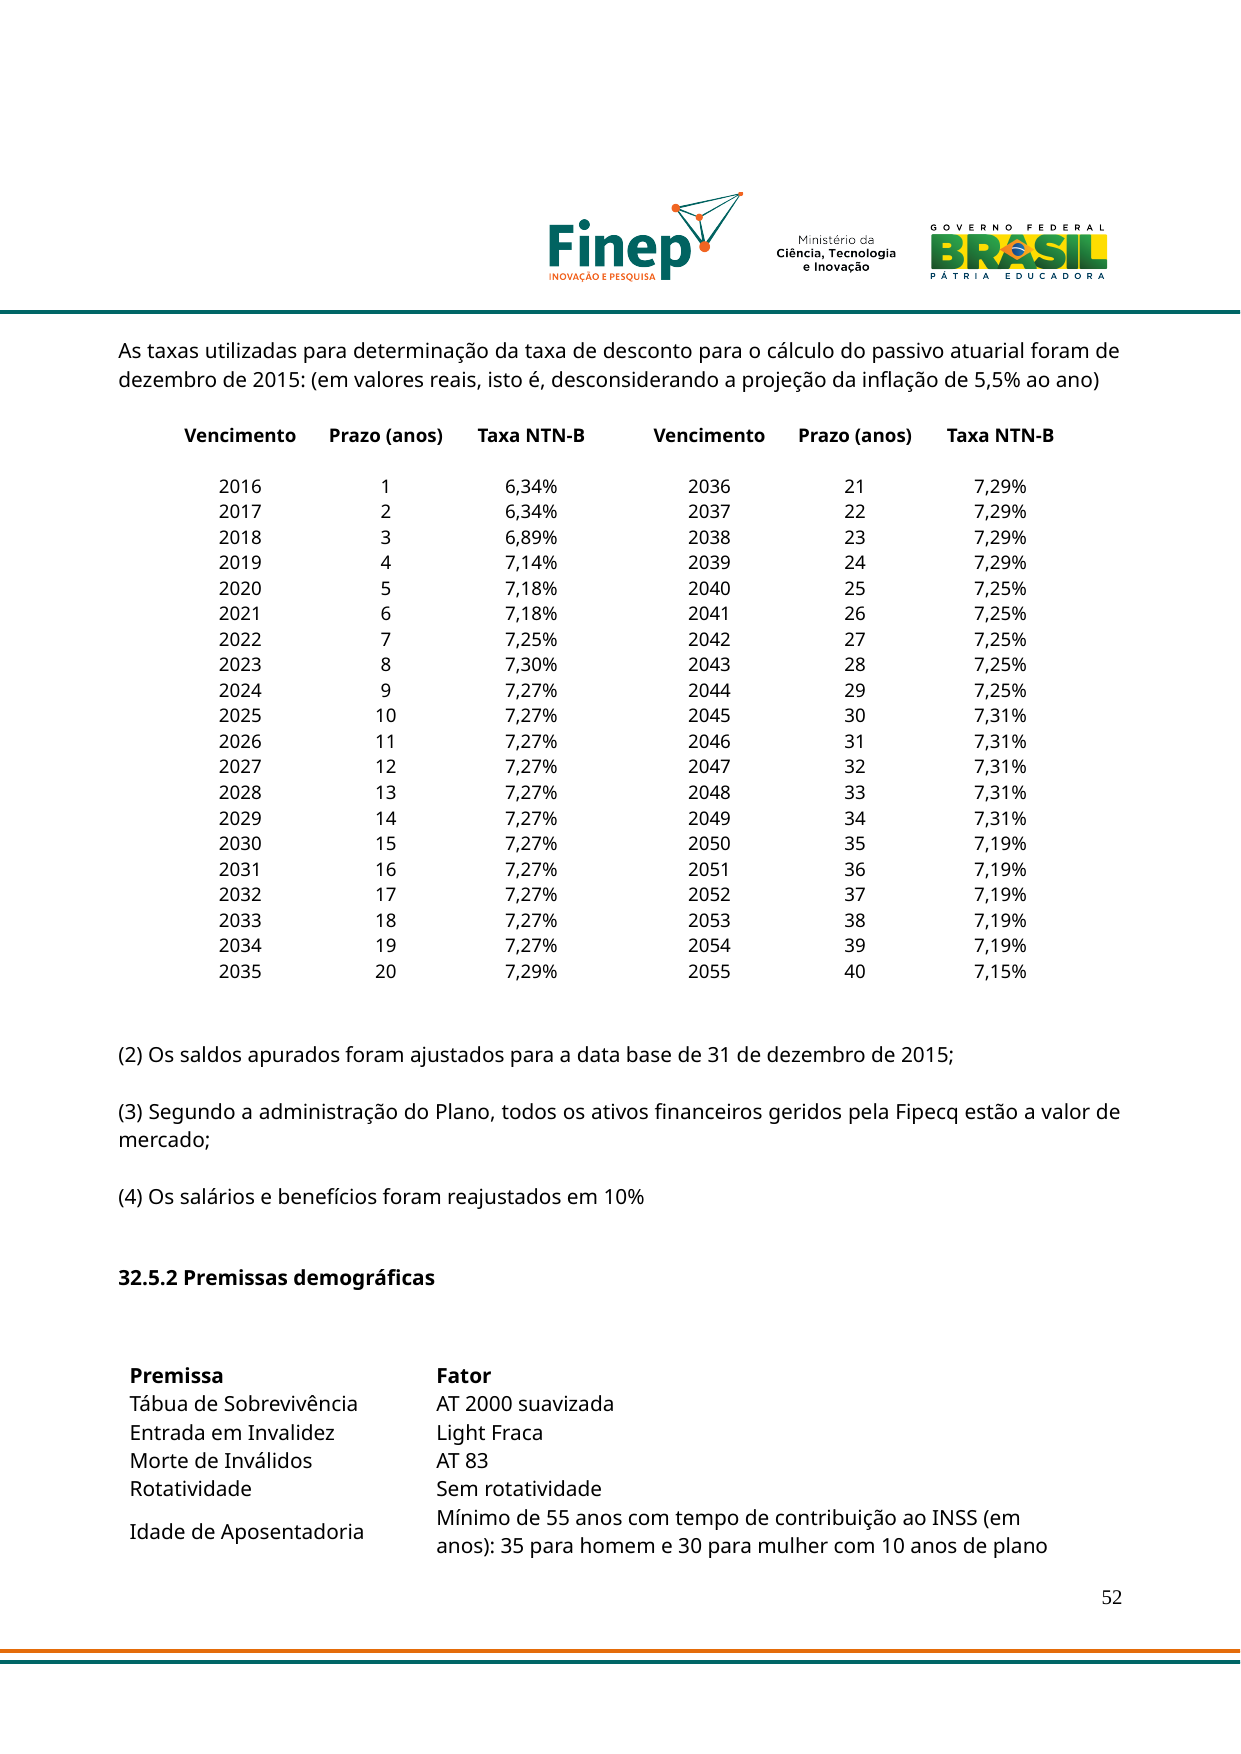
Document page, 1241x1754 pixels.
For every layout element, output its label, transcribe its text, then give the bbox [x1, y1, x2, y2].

table_cell 2035 [168, 958, 313, 983]
table_cell 7,31% [928, 779, 1073, 805]
table_cell 9 [313, 677, 458, 703]
table_cell 2046 [637, 728, 782, 754]
table_cell 7,27% [459, 933, 604, 958]
table_cell 2036 [637, 473, 782, 498]
table_cell 16 [313, 856, 458, 881]
text (4) Os salários e benefícios foram reajustados em 10% [118, 1182, 1122, 1211]
text (2) Os saldos apurados foram ajustados para a data base de 31 de dezembro de 2015; [118, 1040, 1122, 1069]
table_cell 7,27% [459, 754, 604, 779]
table_cell 30 [782, 703, 928, 728]
table_cell [168, 448, 313, 473]
table_header Vencimento [637, 422, 782, 447]
table_cell 2022 [168, 626, 313, 652]
table_cell 7,31% [928, 805, 1073, 830]
table_cell 2049 [637, 805, 782, 830]
table_cell 2034 [168, 933, 313, 958]
table_cell 2054 [637, 933, 782, 958]
table_cell 2023 [168, 652, 313, 677]
table_cell [604, 524, 637, 549]
table_cell AT 83 [425, 1446, 1074, 1474]
table_cell 7,19% [928, 856, 1073, 881]
table_cell 38 [782, 907, 928, 932]
table_cell 4 [313, 550, 458, 575]
table_cell 29 [782, 677, 928, 703]
table_cell [313, 448, 458, 473]
table_cell 40 [782, 958, 928, 983]
table_header Fator [425, 1361, 1074, 1389]
table_cell 2050 [637, 830, 782, 856]
table_cell [604, 754, 637, 779]
table_cell 11 [313, 728, 458, 754]
table_cell [604, 958, 637, 983]
table_cell [459, 448, 604, 473]
table_cell [604, 601, 637, 626]
table_cell 7,19% [928, 907, 1073, 932]
table_cell 31 [782, 728, 928, 754]
table_cell 22 [782, 499, 928, 524]
table_header Prazo (anos) [313, 422, 458, 447]
table_cell 7,31% [928, 728, 1073, 754]
table_cell 7,27% [459, 830, 604, 856]
table_cell 7,14% [459, 550, 604, 575]
table_cell 2033 [168, 907, 313, 932]
table_cell [604, 550, 637, 575]
text As taxas utilizadas para determinação da taxa de desconto para o cálculo do passivo atuarial foram de dezembro de 2015: (em valores reais, isto é, desconsiderando a projeção da inflação de 5,5% ao ano) [118, 337, 1122, 393]
table_cell Tábua de Sobrevivência [118, 1389, 425, 1418]
table_cell 26 [782, 601, 928, 626]
table_header Vencimento [168, 422, 313, 447]
table_cell [604, 703, 637, 728]
table_cell 28 [782, 652, 928, 677]
table_cell 7,27% [459, 703, 604, 728]
table_cell [928, 448, 1073, 473]
table_cell 7,25% [928, 575, 1073, 601]
table_cell 25 [782, 575, 928, 601]
table_cell 2040 [637, 575, 782, 601]
table_cell 7,19% [928, 881, 1073, 907]
table_cell 18 [313, 907, 458, 932]
table_cell 13 [313, 779, 458, 805]
table_cell Rotatividade [118, 1475, 425, 1503]
table_cell 15 [313, 830, 458, 856]
table_cell 2045 [637, 703, 782, 728]
table_cell 7,29% [928, 524, 1073, 549]
table_cell 2017 [168, 499, 313, 524]
table_cell 2025 [168, 703, 313, 728]
table_cell 7,19% [928, 830, 1073, 856]
table_cell 34 [782, 805, 928, 830]
table_cell 6,89% [459, 524, 604, 549]
table_cell [604, 677, 637, 703]
table_cell 7,25% [928, 601, 1073, 626]
table_cell 7,25% [928, 677, 1073, 703]
table_cell [604, 652, 637, 677]
table_cell 7 [313, 626, 458, 652]
table_cell 5 [313, 575, 458, 601]
table_cell 7,15% [928, 958, 1073, 983]
table_cell 2043 [637, 652, 782, 677]
table_cell 35 [782, 830, 928, 856]
table_cell 23 [782, 524, 928, 549]
table_cell [604, 626, 637, 652]
table_cell 32 [782, 754, 928, 779]
table_cell 2028 [168, 779, 313, 805]
table_cell 20 [313, 958, 458, 983]
table_cell [604, 907, 637, 932]
table_cell [604, 473, 637, 498]
table_cell 2024 [168, 677, 313, 703]
table_cell 6,34% [459, 499, 604, 524]
table_cell [604, 728, 637, 754]
table_cell [604, 881, 637, 907]
table_cell 2037 [637, 499, 782, 524]
table_cell 33 [782, 779, 928, 805]
table_cell 7,18% [459, 601, 604, 626]
table_cell 7,18% [459, 575, 604, 601]
table_cell 2039 [637, 550, 782, 575]
subtitle 32.5.2 Premissas demográficas [118, 1263, 1122, 1292]
table_cell 7,27% [459, 677, 604, 703]
table_cell 2042 [637, 626, 782, 652]
table_cell 2055 [637, 958, 782, 983]
table_cell [637, 448, 782, 473]
table_cell 2038 [637, 524, 782, 549]
table_cell 2053 [637, 907, 782, 932]
table_cell 39 [782, 933, 928, 958]
table_cell 7,29% [928, 473, 1073, 498]
table_cell 12 [313, 754, 458, 779]
table_cell 24 [782, 550, 928, 575]
table_cell 2030 [168, 830, 313, 856]
table_cell Morte de Inválidos [118, 1446, 425, 1474]
table_cell Idade de Aposentadoria [118, 1503, 425, 1560]
table_cell 7,27% [459, 907, 604, 932]
table_cell 7,31% [928, 703, 1073, 728]
table_cell 2029 [168, 805, 313, 830]
table_cell 2051 [637, 856, 782, 881]
table_cell 7,31% [928, 754, 1073, 779]
table_cell 2021 [168, 601, 313, 626]
table_cell 2 [313, 499, 458, 524]
table_cell 2052 [637, 881, 782, 907]
table_cell 7,29% [928, 550, 1073, 575]
table_cell 7,30% [459, 652, 604, 677]
table_cell 27 [782, 626, 928, 652]
table_cell [604, 856, 637, 881]
table_cell 1 [313, 473, 458, 498]
table_cell 2016 [168, 473, 313, 498]
table_cell [604, 933, 637, 958]
table_header Premissa [118, 1361, 425, 1389]
table_cell AT 2000 suavizada [425, 1389, 1074, 1418]
table_cell 7,29% [928, 499, 1073, 524]
table_cell 37 [782, 881, 928, 907]
table_cell 2027 [168, 754, 313, 779]
table_cell Sem rotatividade [425, 1475, 1074, 1503]
table_cell 19 [313, 933, 458, 958]
table_cell 3 [313, 524, 458, 549]
table_cell 2032 [168, 881, 313, 907]
table_cell [604, 448, 637, 473]
table_cell 2047 [637, 754, 782, 779]
table_cell 2019 [168, 550, 313, 575]
table_cell 2048 [637, 779, 782, 805]
table_cell 7,27% [459, 856, 604, 881]
table_cell 17 [313, 881, 458, 907]
table_cell 2020 [168, 575, 313, 601]
table_cell 7,27% [459, 728, 604, 754]
table_cell 2018 [168, 524, 313, 549]
table_cell [782, 448, 928, 473]
table_header Prazo (anos) [782, 422, 928, 447]
table_header [604, 422, 637, 447]
table_cell 7,27% [459, 881, 604, 907]
table_cell 2026 [168, 728, 313, 754]
table_cell Entrada em Invalidez [118, 1418, 425, 1446]
table_cell 6,34% [459, 473, 604, 498]
table_cell 7,25% [928, 652, 1073, 677]
table_cell 6 [313, 601, 458, 626]
table_cell 10 [313, 703, 458, 728]
text (3) Segundo a administração do Plano, todos os ativos financeiros geridos pela Fipecq estão a valor de mercado; [118, 1097, 1122, 1154]
table_cell 7,29% [459, 958, 604, 983]
table_cell 21 [782, 473, 928, 498]
table_cell 7,25% [459, 626, 604, 652]
table_cell [604, 575, 637, 601]
table_cell 7,25% [928, 626, 1073, 652]
table_cell Light Fraca [425, 1418, 1074, 1446]
table_cell [604, 805, 637, 830]
table_cell 36 [782, 856, 928, 881]
table_cell 7,27% [459, 779, 604, 805]
table_cell 7,27% [459, 805, 604, 830]
table_header Taxa NTN-B [928, 422, 1073, 447]
table_cell [604, 499, 637, 524]
table_cell [604, 779, 637, 805]
table_cell 7,19% [928, 933, 1073, 958]
table_cell 14 [313, 805, 458, 830]
table_header Taxa NTN-B [459, 422, 604, 447]
table_cell [604, 830, 637, 856]
table_cell 2031 [168, 856, 313, 881]
table_cell Mínimo de 55 anos com tempo de contribuição ao INSS (em anos): 35 para homem e 30 para mulher com 10 anos de plano [425, 1503, 1074, 1560]
table_cell 2041 [637, 601, 782, 626]
table_cell 2044 [637, 677, 782, 703]
table_cell 8 [313, 652, 458, 677]
